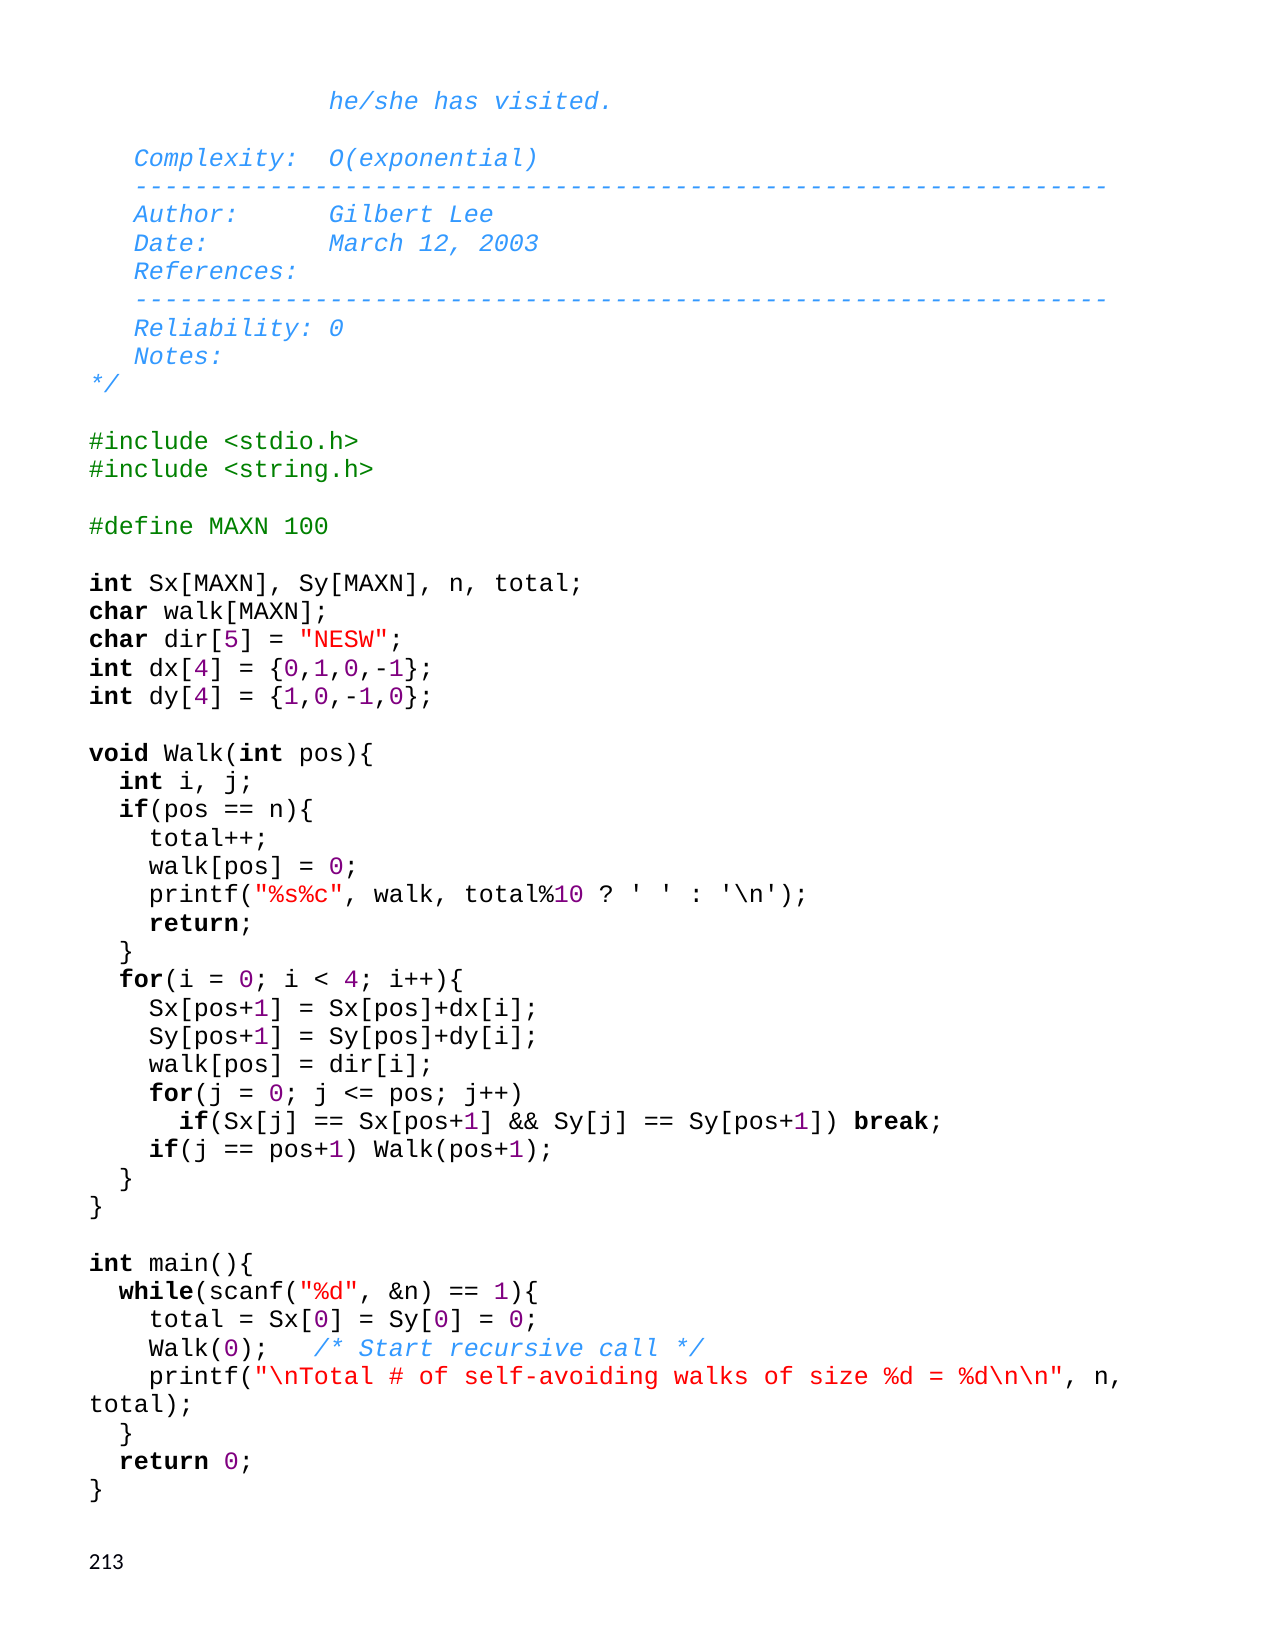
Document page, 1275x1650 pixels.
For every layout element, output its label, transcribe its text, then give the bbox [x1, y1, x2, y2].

text walk[pos] = dir[i]; [89, 1052, 1186, 1080]
text while(scanf("%d", &n) == 1){ [89, 1279, 1186, 1307]
text char walk[MAXN]; [89, 599, 1186, 627]
text if(pos == n){ [89, 797, 1186, 825]
text char dir[5] = "NESW"; [89, 627, 1186, 655]
text int Sx[MAXN], Sy[MAXN], n, total; [89, 570, 1186, 599]
text Notes: [89, 344, 1186, 372]
text int dx[4] = {0,1,0,-1}; [89, 655, 1186, 684]
text total++; [89, 825, 1186, 854]
text References: [89, 259, 1186, 287]
text printf("%s%c", walk, total%10 ? ' ' : '\n'); [89, 882, 1186, 910]
text printf("\nTotal # of self-avoiding walks of size %d = %d\n\n", n, total); [89, 1364, 1186, 1420]
text #include <stdio.h> [89, 429, 1186, 457]
text Sx[pos+1] = Sx[pos]+dx[i]; [89, 995, 1186, 1024]
text ----------------------------------------------------------------- [89, 287, 1186, 315]
text Sy[pos+1] = Sy[pos]+dy[i]; [89, 1024, 1186, 1052]
text ----------------------------------------------------------------- [89, 174, 1186, 202]
text he/she has visited. [89, 89, 1186, 117]
text Author: Gilbert Lee [89, 202, 1186, 230]
text Reliability: 0 [89, 315, 1186, 344]
text walk[pos] = 0; [89, 854, 1186, 882]
text Complexity: O(exponential) [89, 145, 1186, 174]
text int dy[4] = {1,0,-1,0}; [89, 684, 1186, 712]
text for(i = 0; i < 4; i++){ [89, 967, 1186, 995]
text int i, j; [89, 769, 1186, 797]
text for(j = 0; j <= pos; j++) [89, 1080, 1186, 1109]
text } [89, 1477, 1186, 1505]
text #include <string.h> [89, 457, 1186, 485]
text if(j == pos+1) Walk(pos+1); [89, 1137, 1186, 1165]
text if(Sx[j] == Sx[pos+1] && Sy[j] == Sy[pos+1]) break; [89, 1109, 1186, 1137]
text */ [89, 372, 1186, 400]
text } [89, 1420, 1186, 1449]
text return; [89, 910, 1186, 939]
text Date: March 12, 2003 [89, 230, 1186, 259]
text } [89, 1165, 1186, 1194]
text total = Sx[0] = Sy[0] = 0; [89, 1307, 1186, 1335]
text int main(){ [89, 1250, 1186, 1279]
text #define MAXN 100 [89, 514, 1186, 542]
text } [89, 1194, 1186, 1222]
text } [89, 939, 1186, 967]
text Walk(0); /* Start recursive call */ [89, 1335, 1186, 1364]
text void Walk(int pos){ [89, 740, 1186, 769]
text return 0; [89, 1449, 1186, 1477]
